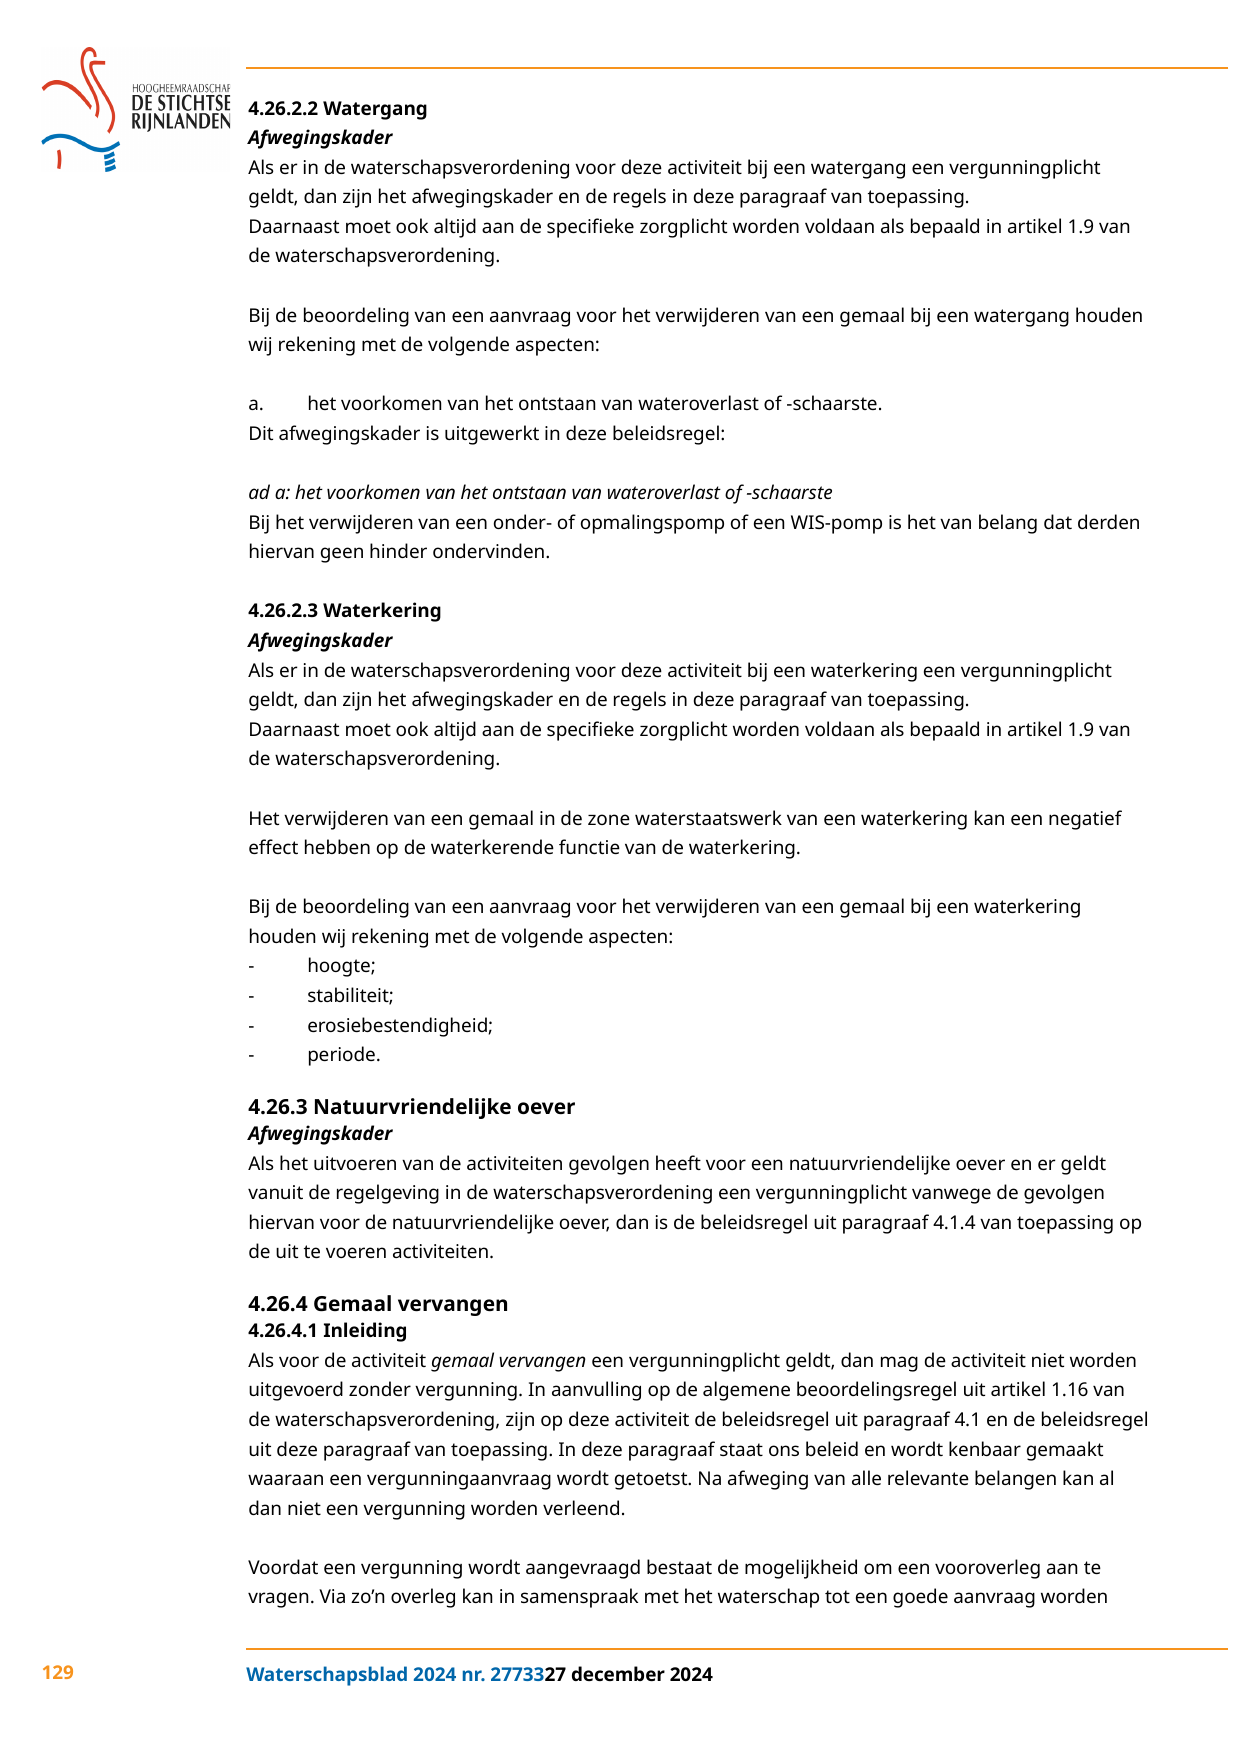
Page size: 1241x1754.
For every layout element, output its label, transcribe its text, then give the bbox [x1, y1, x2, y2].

list hoogte; [248, 953, 1152, 978]
text Voordat een vergunning wordt aangevraagd bestaat de mogelijkheid om een vooroverleg aan te vragen. Via zo’n overleg kan in samenspraak met het waterschap tot een goede aanvraag worden [248, 1554, 1152, 1609]
text ad a: het voorkomen van het ontstaan van wateroverlast of -schaarste [248, 479, 1152, 505]
text Het verwijderen van een gemaal in de zone waterstaatswerk van een waterkering kan een negatief effect hebben op de waterkerende functie van de waterkering. [248, 805, 1152, 860]
picture [41, 47, 231, 172]
text Afwegingskader [248, 627, 1152, 653]
text 4.26.2.2 Watergang [248, 95, 1152, 121]
text Daarnaast moet ook altijd aan de specifieke zorgplicht worden voldaan als bepaald in artikel 1.9 van de waterschapsverordening. [248, 213, 1152, 268]
text 4.26.4 Gemaal vervangen [248, 1289, 1152, 1317]
list stabiliteit; [248, 982, 1152, 1008]
text Als het uitvoeren van de activiteiten gevolgen heeft voor een natuurvriendelijke oever en er geldt vanuit de regelgeving in de waterschapsverordening een vergunningplicht vanwege de gevolgen hiervan voor de natuurvriendelijke oever, dan is de beleidsregel uit paragraaf 4.1.4 van toepassing op de uit te voeren activiteiten. [248, 1150, 1152, 1264]
list het voorkomen van het ontstaan van wateroverlast of -schaarste. [248, 391, 1152, 416]
text 4.26.2.3 Waterkering [248, 598, 1152, 623]
text Bij de beoordeling van een aanvraag voor het verwijderen van een gemaal bij een waterkering houden wij rekening met de volgende aspecten: [248, 893, 1152, 949]
text Dit afwegingskader is uitgewerkt in deze beleidsregel: [248, 420, 1152, 446]
text 4.26.4.1 Inleiding [248, 1317, 1152, 1343]
text Afwegingskader [248, 1120, 1152, 1146]
list periode. [248, 1041, 1152, 1067]
text Afwegingskader [248, 124, 1152, 150]
text Bij de beoordeling van een aanvraag voor het verwijderen van een gemaal bij een watergang houden wij rekening met de volgende aspecten: [248, 302, 1152, 357]
text Daarnaast moet ook altijd aan de specifieke zorgplicht worden voldaan als bepaald in artikel 1.9 van de waterschapsverordening. [248, 716, 1152, 771]
text Als er in de waterschapsverordening voor deze activiteit bij een waterkering een vergunningplicht geldt, dan zijn het afwegingskader en de regels in deze paragraaf van toepassing. [248, 657, 1152, 712]
text 4.26.3 Natuurvriendelijke oever [248, 1092, 1152, 1120]
text Bij het verwijderen van een onder- of opmalingspomp of een WIS-pomp is het van belang dat derden hiervan geen hinder ondervinden. [248, 509, 1152, 564]
text Als er in de waterschapsverordening voor deze activiteit bij een watergang een vergunningplicht geldt, dan zijn het afwegingskader en de regels in deze paragraaf van toepassing. [248, 154, 1152, 209]
text Als voor de activiteit gemaal vervangen een vergunningplicht geldt, dan mag de activiteit niet worden uitgevoerd zonder vergunning. In aanvulling op de algemene beoordelingsregel uit artikel 1.16 van de waterschapsverordening, zijn op deze activiteit de beleidsregel uit paragraaf 4.1 en de beleidsregel uit deze paragraaf van toepassing. In deze paragraaf staat ons beleid en wordt kenbaar gemaakt waaraan een vergunningaanvraag wordt getoetst. Na afweging van alle relevante belangen kan al dan niet een vergunning worden verleend. [248, 1347, 1152, 1521]
list erosiebestendigheid; [248, 1012, 1152, 1038]
